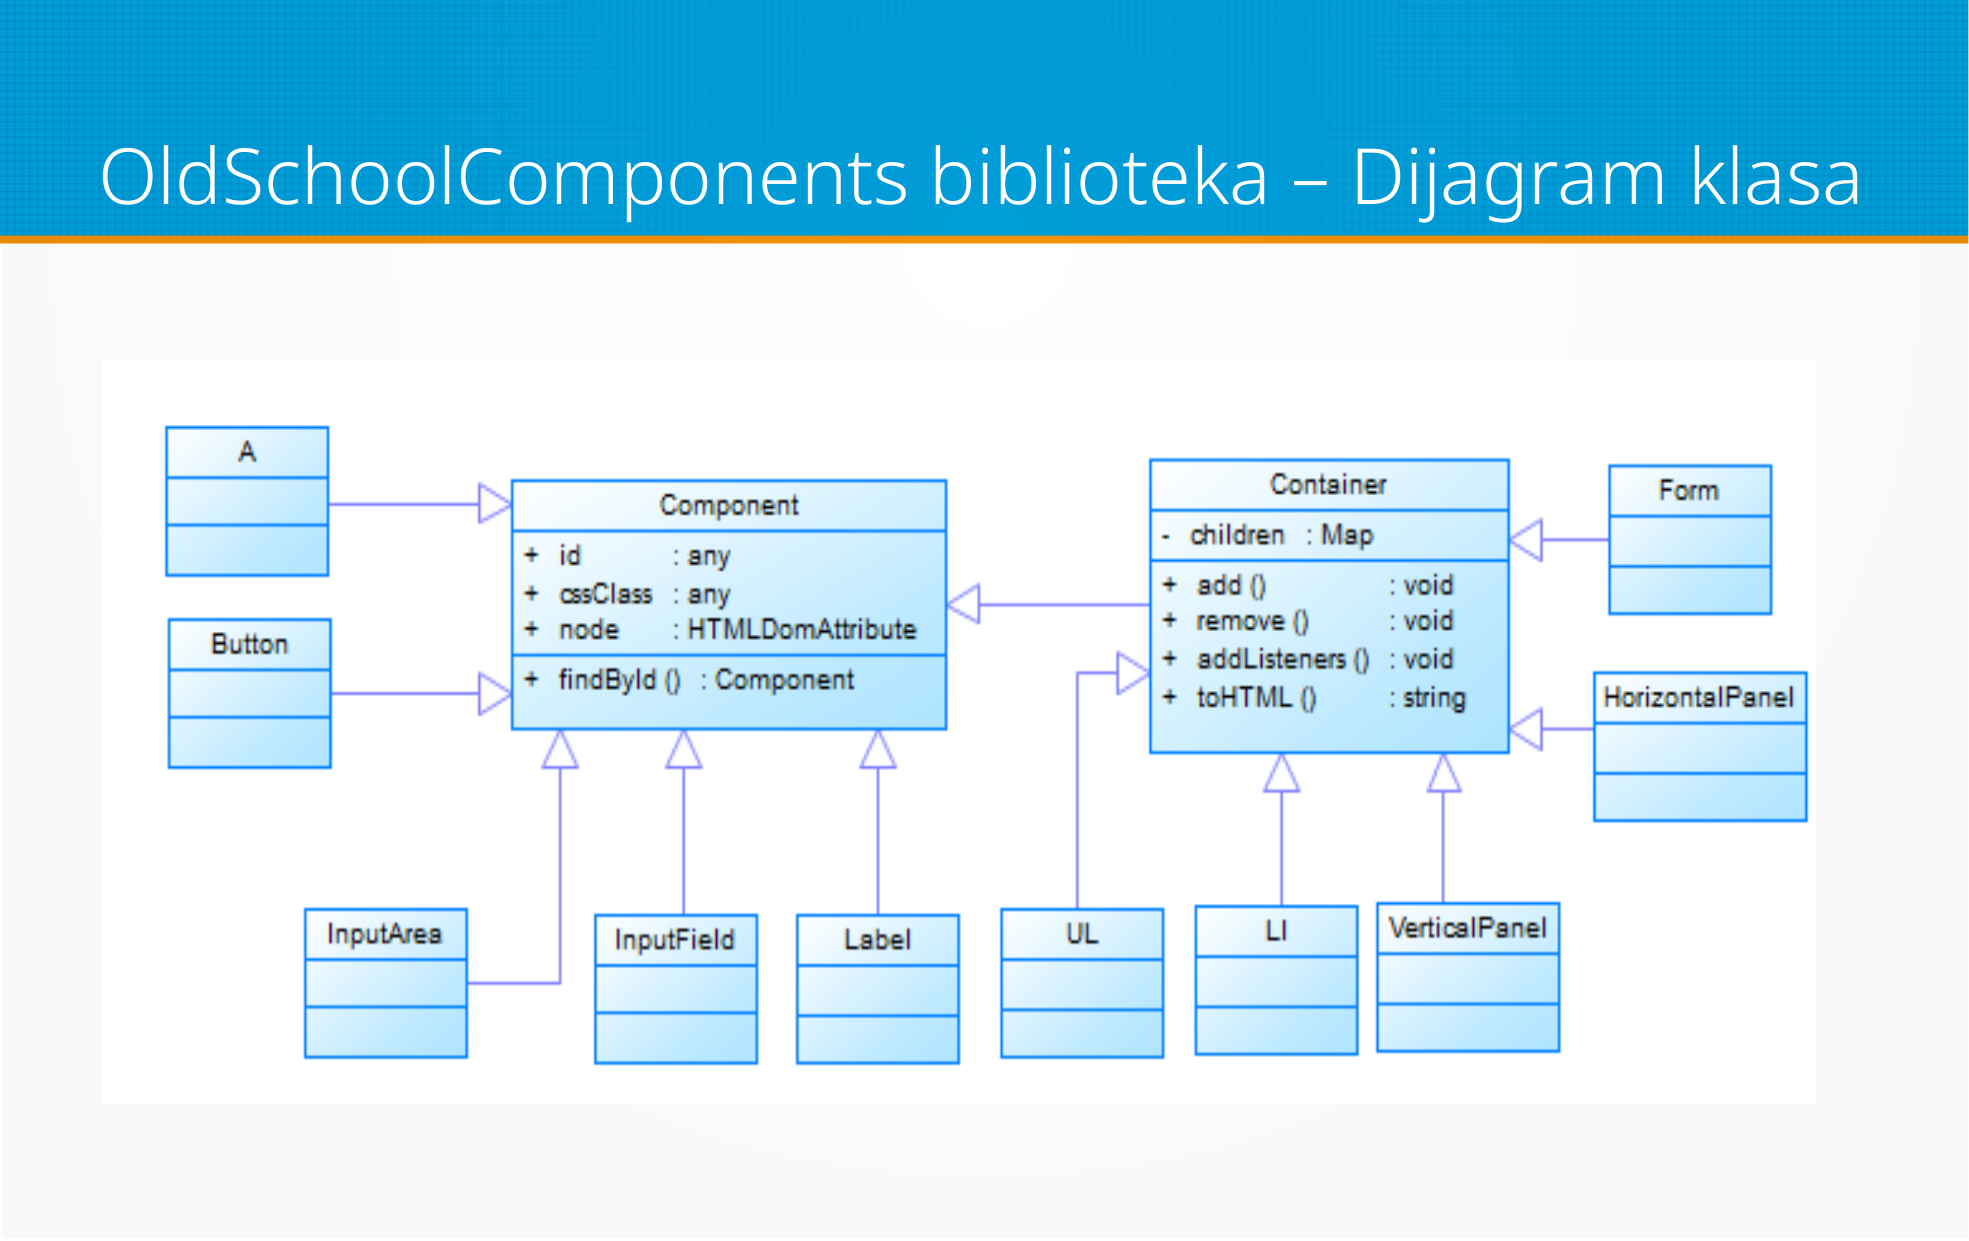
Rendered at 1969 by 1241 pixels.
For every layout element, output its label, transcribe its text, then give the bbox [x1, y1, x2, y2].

title OldSchoolComponents biblioteka – Dijagram klasa [98, 19, 1870, 227]
list [98, 315, 1861, 1081]
picture [0, 236, 1969, 1241]
